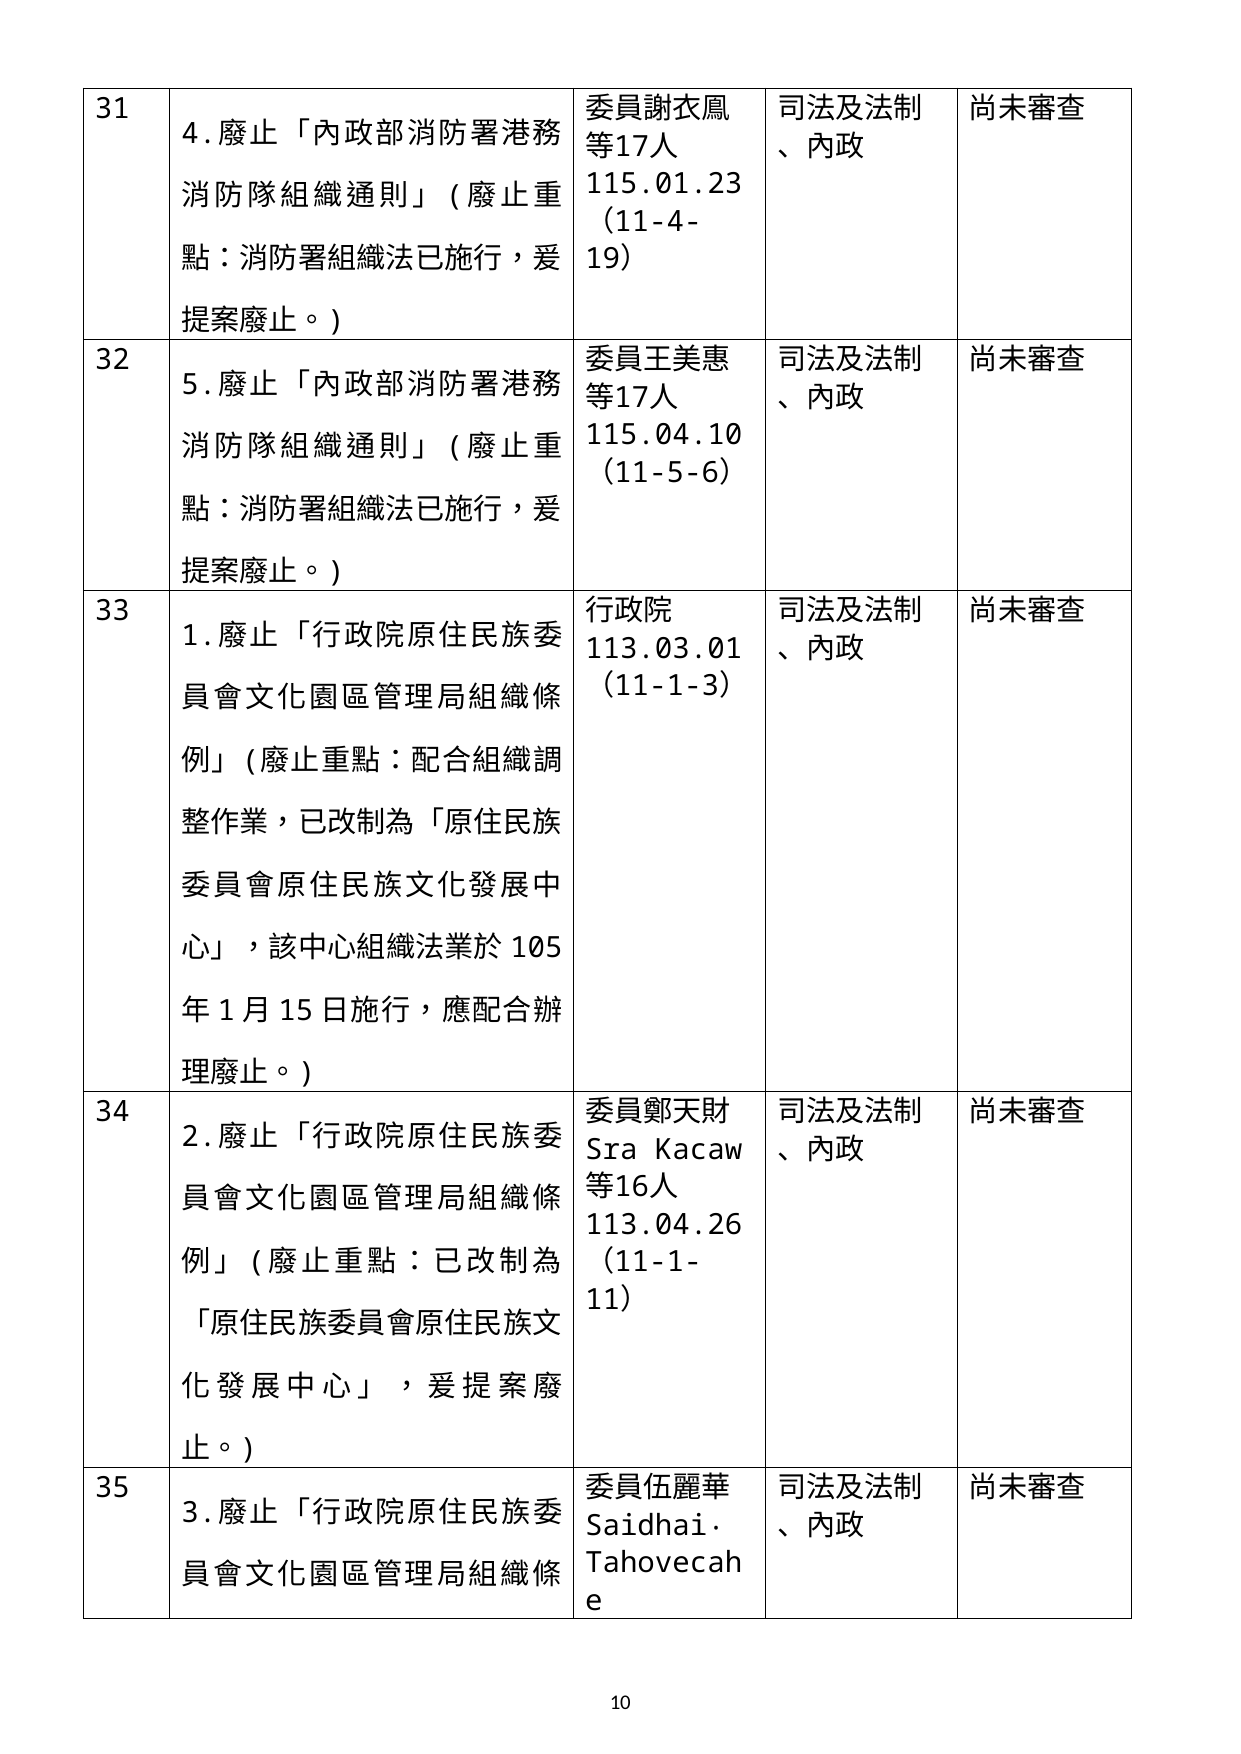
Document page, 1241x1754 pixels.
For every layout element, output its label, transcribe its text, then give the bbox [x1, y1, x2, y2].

table_cell 1.廢止「行政院原住民族委員會文化園區管理局組織條例」(廢止重點：配合組織調整作業，已改制為「原住民族委員會原住民族文化發展中心」，該中心組織法業於105年1月15日施行，應配合辦理廢止。) [170, 591, 573, 1091]
table_cell 委員謝衣鳯 等17人 115.01.23 （11-4-19） [574, 89, 765, 339]
table_cell 尚未審查 [958, 1468, 1131, 1618]
table_cell 2.廢止「行政院原住民族委員會文化園區管理局組織條例」(廢止重點：已改制為「原住民族委員會原住民族文化發展中心」，爰提案廢止。) [170, 1092, 573, 1467]
table_cell 尚未審查 [958, 1092, 1131, 1467]
table_cell 尚未審查 [958, 89, 1131, 339]
table_cell 33 [84, 591, 169, 1091]
table_cell 司法及法制、內政 [766, 1468, 957, 1618]
table_cell 司法及法制、內政 [766, 1092, 957, 1467]
table_cell 委員伍麗華 Saidhai‧ Tahovecahe [574, 1468, 765, 1618]
table_cell 35 [84, 1468, 169, 1618]
table_cell 34 [84, 1092, 169, 1467]
table_cell 5.廢止「內政部消防署港務消防隊組織通則」(廢止重點：消防署組織法已施行，爰提案廢止。) [170, 340, 573, 590]
table_cell 委員鄭天財 Sra Kacaw 等16人 113.04.26 （11-1-11） [574, 1092, 765, 1467]
table_cell 司法及法制、內政 [766, 89, 957, 339]
table_cell 3.廢止「行政院原住民族委員會文化園區管理局組織條 [170, 1468, 573, 1618]
table_cell 司法及法制、內政 [766, 591, 957, 1091]
table_cell 4.廢止「內政部消防署港務消防隊組織通則」(廢止重點：消防署組織法已施行，爰提案廢止。) [170, 89, 573, 339]
table_cell 行政院 113.03.01 （11-1-3） [574, 591, 765, 1091]
table_cell 司法及法制、內政 [766, 340, 957, 590]
table_cell 尚未審查 [958, 591, 1131, 1091]
table_cell 31 [84, 89, 169, 339]
table_cell 32 [84, 340, 169, 590]
table_cell 尚未審查 [958, 340, 1131, 590]
table_cell 委員王美惠 等17人 115.04.10 （11-5-6） [574, 340, 765, 590]
